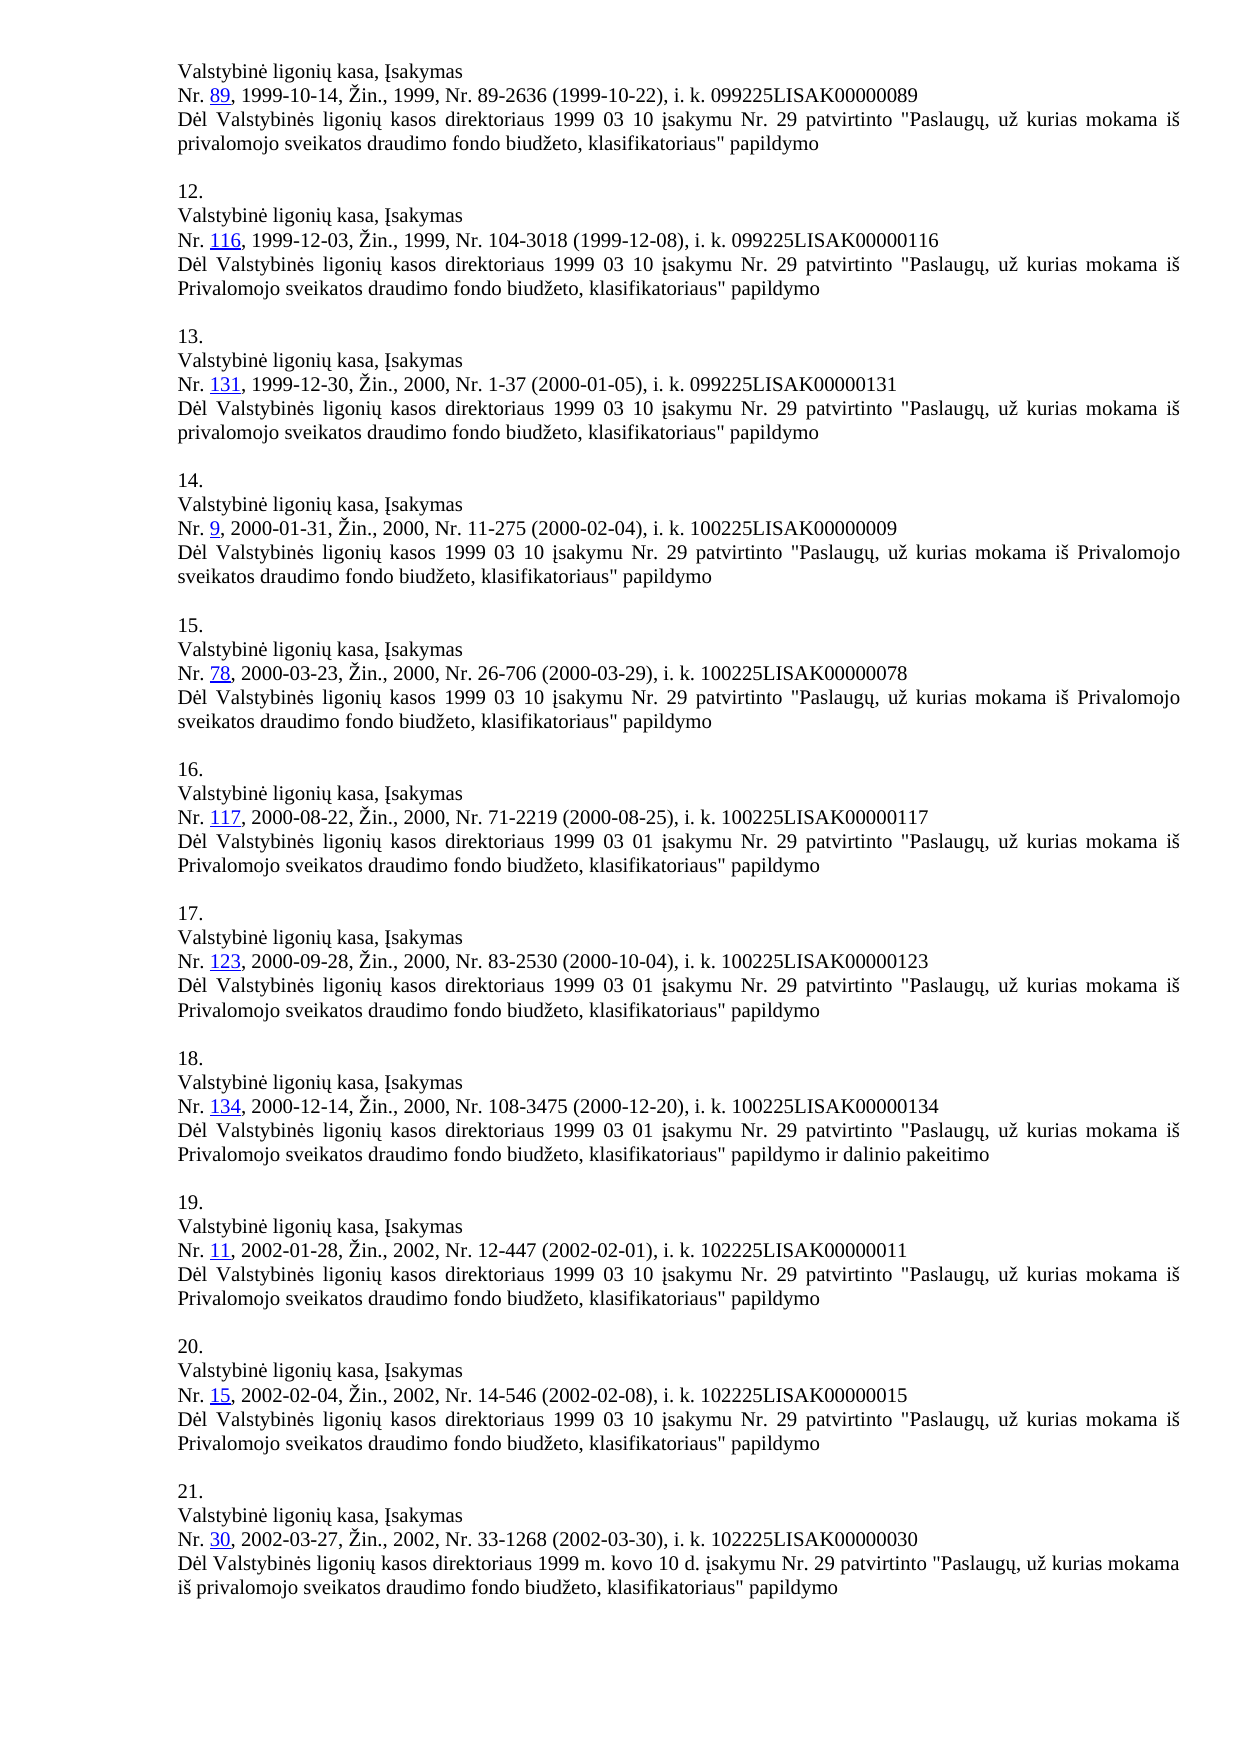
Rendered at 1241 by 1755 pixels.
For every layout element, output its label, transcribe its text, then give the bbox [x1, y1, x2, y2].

text Nr. 116, 1999-12-03, Žin., 1999, Nr. 104-3018 (1999-12-08), i. k. 099225LISAK00000116 [177, 227, 1181, 252]
text Nr. 117, 2000-08-22, Žin., 2000, Nr. 71-2219 (2000-08-25), i. k. 100225LISAK00000117 [177, 805, 1181, 829]
text Valstybinė ligonių kasa, Įsakymas [177, 925, 1181, 949]
text Dėl Valstybinės ligonių kasos direktoriaus 1999 03 10 įsakymu Nr. 29 patvirtinto "Paslaugų, už kurias mokama iš Privalomojo sveikatos draudimo fondo biudžeto, klasifikatoriaus" papildymo [177, 1407, 1181, 1455]
text 14. [177, 468, 1181, 492]
text Nr. 9, 2000-01-31, Žin., 2000, Nr. 11-275 (2000-02-04), i. k. 100225LISAK00000009 [177, 516, 1181, 540]
text 15. [177, 612, 1181, 637]
text Valstybinė ligonių kasa, Įsakymas [177, 1358, 1181, 1382]
text Dėl Valstybinės ligonių kasos direktoriaus 1999 03 10 įsakymu Nr. 29 patvirtinto "Paslaugų, už kurias mokama iš Privalomojo sveikatos draudimo fondo biudžeto, klasifikatoriaus" papildymo [177, 252, 1181, 300]
text Valstybinė ligonių kasa, Įsakymas [177, 1070, 1181, 1094]
text 19. [177, 1190, 1181, 1214]
text 16. [177, 757, 1181, 781]
text Dėl Valstybinės ligonių kasos direktoriaus 1999 m. kovo 10 d. įsakymu Nr. 29 patvirtinto "Paslaugų, už kurias mokama iš privalomojo sveikatos draudimo fondo biudžeto, klasifikatoriaus" papildymo [177, 1551, 1181, 1599]
text Dėl Valstybinės ligonių kasos direktoriaus 1999 03 01 įsakymu Nr. 29 patvirtinto "Paslaugų, už kurias mokama iš Privalomojo sveikatos draudimo fondo biudžeto, klasifikatoriaus" papildymo [177, 829, 1181, 877]
text Nr. 11, 2002-01-28, Žin., 2002, Nr. 12-447 (2002-02-01), i. k. 102225LISAK00000011 [177, 1238, 1181, 1262]
text Dėl Valstybinės ligonių kasos direktoriaus 1999 03 01 įsakymu Nr. 29 patvirtinto "Paslaugų, už kurias mokama iš Privalomojo sveikatos draudimo fondo biudžeto, klasifikatoriaus" papildymo ir dalinio pakeitimo [177, 1118, 1181, 1166]
text Dėl Valstybinės ligonių kasos direktoriaus 1999 03 01 įsakymu Nr. 29 patvirtinto "Paslaugų, už kurias mokama iš Privalomojo sveikatos draudimo fondo biudžeto, klasifikatoriaus" papildymo [177, 973, 1181, 1022]
text 18. [177, 1046, 1181, 1070]
text 13. [177, 324, 1181, 348]
text Nr. 89, 1999-10-14, Žin., 1999, Nr. 89-2636 (1999-10-22), i. k. 099225LISAK00000089 [177, 83, 1181, 107]
text Nr. 131, 1999-12-30, Žin., 2000, Nr. 1-37 (2000-01-05), i. k. 099225LISAK00000131 [177, 372, 1181, 396]
text Nr. 78, 2000-03-23, Žin., 2000, Nr. 26-706 (2000-03-29), i. k. 100225LISAK00000078 [177, 661, 1181, 685]
text Valstybinė ligonių kasa, Įsakymas [177, 492, 1181, 516]
text Dėl Valstybinės ligonių kasos 1999 03 10 įsakymu Nr. 29 patvirtinto "Paslaugų, už kurias mokama iš Privalomojo sveikatos draudimo fondo biudžeto, klasifikatoriaus" papildymo [177, 540, 1181, 588]
text 17. [177, 901, 1181, 925]
text Dėl Valstybinės ligonių kasos direktoriaus 1999 03 10 įsakymu Nr. 29 patvirtinto "Paslaugų, už kurias mokama iš privalomojo sveikatos draudimo fondo biudžeto, klasifikatoriaus" papildymo [177, 107, 1181, 155]
text Nr. 30, 2002-03-27, Žin., 2002, Nr. 33-1268 (2002-03-30), i. k. 102225LISAK00000030 [177, 1527, 1181, 1551]
text Valstybinė ligonių kasa, Įsakymas [177, 1214, 1181, 1238]
text Dėl Valstybinės ligonių kasos direktoriaus 1999 03 10 įsakymu Nr. 29 patvirtinto "Paslaugų, už kurias mokama iš Privalomojo sveikatos draudimo fondo biudžeto, klasifikatoriaus" papildymo [177, 1262, 1181, 1310]
text Valstybinė ligonių kasa, Įsakymas [177, 59, 1181, 83]
text Dėl Valstybinės ligonių kasos 1999 03 10 įsakymu Nr. 29 patvirtinto "Paslaugų, už kurias mokama iš Privalomojo sveikatos draudimo fondo biudžeto, klasifikatoriaus" papildymo [177, 685, 1181, 733]
text Valstybinė ligonių kasa, Įsakymas [177, 637, 1181, 661]
text Nr. 123, 2000-09-28, Žin., 2000, Nr. 83-2530 (2000-10-04), i. k. 100225LISAK00000123 [177, 949, 1181, 973]
text Valstybinė ligonių kasa, Įsakymas [177, 781, 1181, 805]
text 20. [177, 1334, 1181, 1358]
text Nr. 15, 2002-02-04, Žin., 2002, Nr. 14-546 (2002-02-08), i. k. 102225LISAK00000015 [177, 1382, 1181, 1407]
text 21. [177, 1479, 1181, 1503]
text Nr. 134, 2000-12-14, Žin., 2000, Nr. 108-3475 (2000-12-20), i. k. 100225LISAK00000134 [177, 1094, 1181, 1118]
text Valstybinė ligonių kasa, Įsakymas [177, 1503, 1181, 1527]
text Valstybinė ligonių kasa, Įsakymas [177, 203, 1181, 227]
text Dėl Valstybinės ligonių kasos direktoriaus 1999 03 10 įsakymu Nr. 29 patvirtinto "Paslaugų, už kurias mokama iš privalomojo sveikatos draudimo fondo biudžeto, klasifikatoriaus" papildymo [177, 396, 1181, 444]
text 12. [177, 179, 1181, 203]
text Valstybinė ligonių kasa, Įsakymas [177, 348, 1181, 372]
